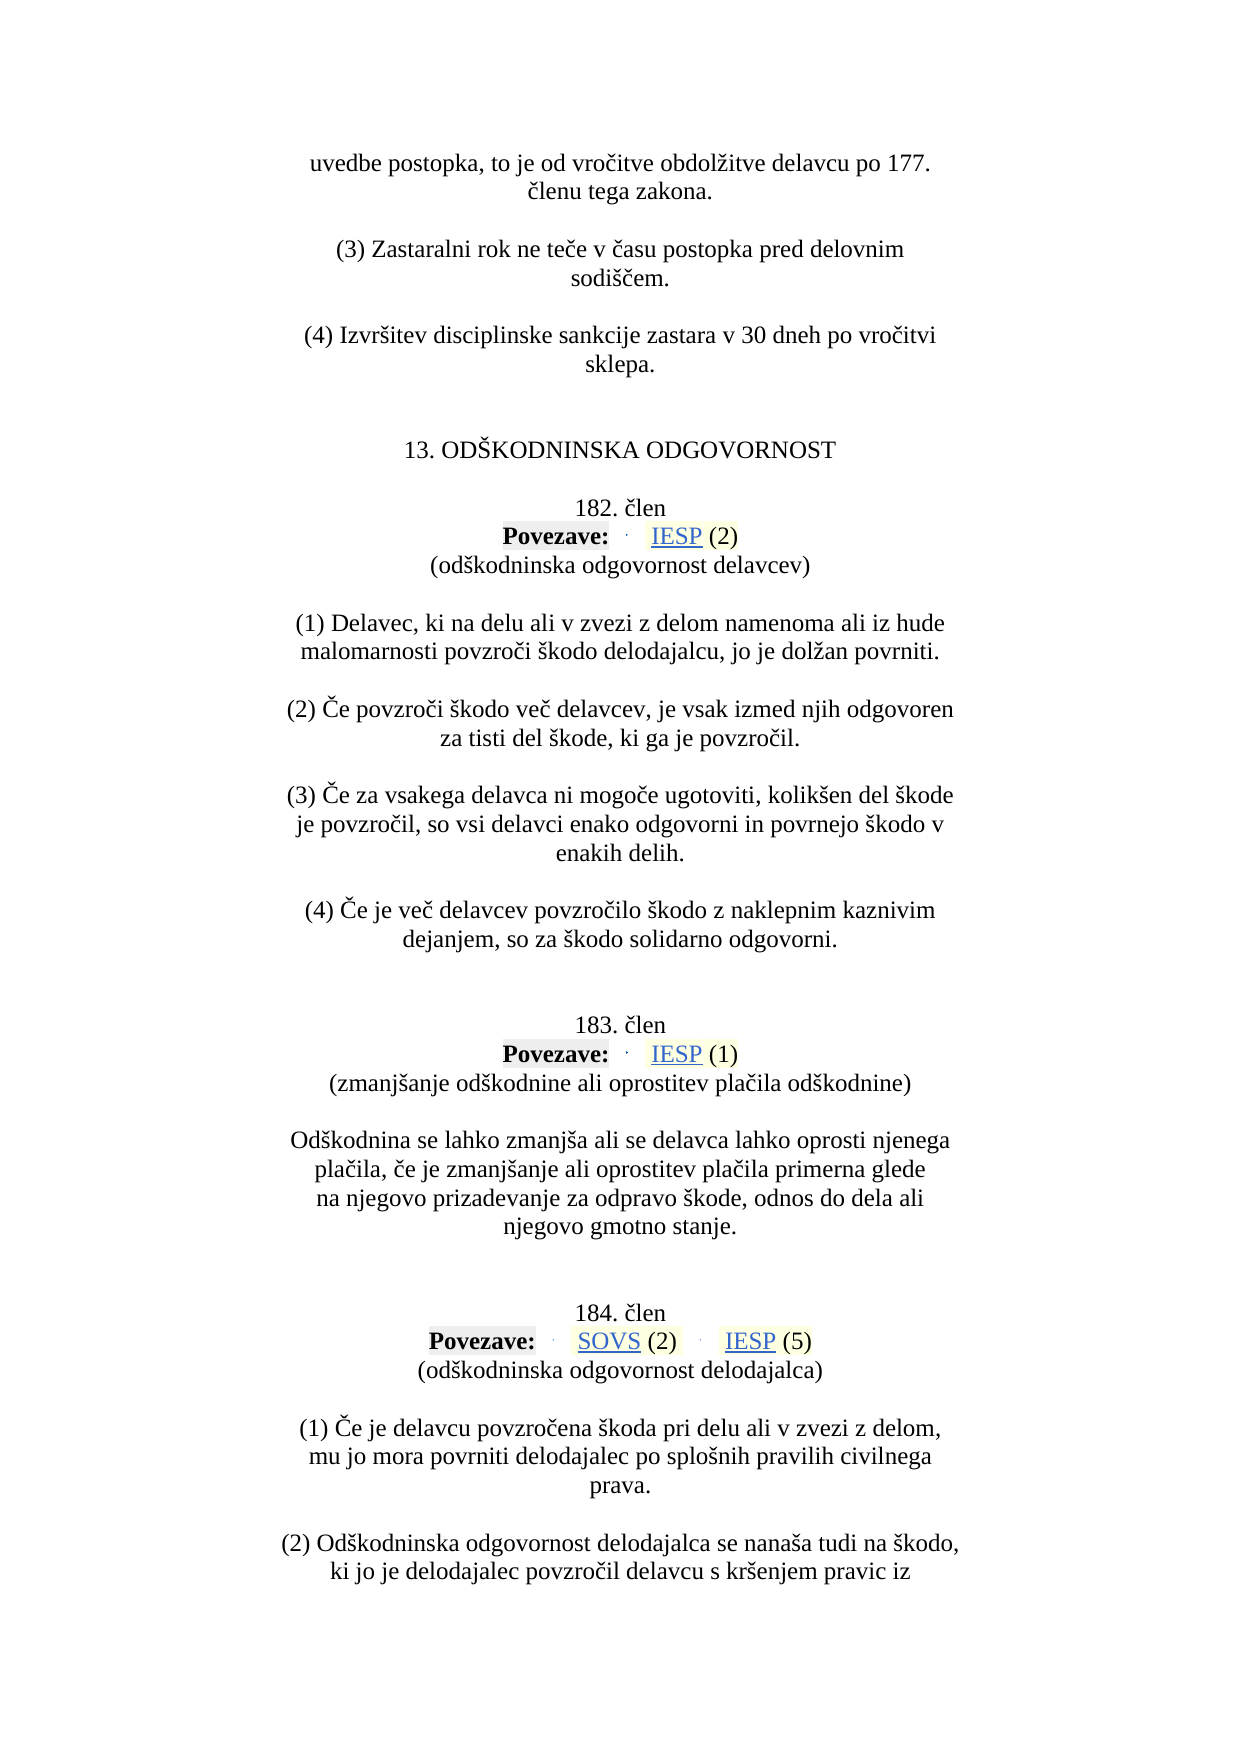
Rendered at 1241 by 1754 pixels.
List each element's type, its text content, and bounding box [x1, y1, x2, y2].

table_header uvedbe postopka, to je od vročitve obdolžitve delavcu po 177. členu tega zakona. (3) Zastaralni rok ne teče v času postopka pred delovnim sodiščem. (4) Izvršitev disciplinske sankcije zastara v 30 dneh po vročitvi sklepa. 13. ODŠKODNINSKA ODGOVORNOST 182. člen Povezave: IESP (2) (odškodninska odgovornost delavcev) (1) Delavec, ki na delu ali v zvezi z delom namenoma ali iz hude malomarnosti povzroči škodo delodajalcu, jo je dolžan povrniti. (2) Če povzroči škodo več delavcev, je vsak izmed njih odgovoren za tisti del škode, ki ga je povzročil. (3) Če za vsakega delavca ni mogoče ugotoviti, kolikšen del škode je povzročil, so vsi delavci enako odgovorni in povrnejo škodo v enakih delih. (4) Če je več delavcev povzročilo škodo z naklepnim kaznivim dejanjem, so za škodo solidarno odgovorni. 183. člen Povezave: IESP (1) (zmanjšanje odškodnine ali oprostitev plačila odškodnine) Odškodnina se lahko zmanjša ali se delavca lahko oprosti njenega plačila, če je zmanjšanje ali oprostitev plačila primerna glede na njegovo prizadevanje za odpravo škode, odnos do dela ali njegovo gmotno stanje. 184. člen Povezave: SOVS (2) IESP (5) (odškodninska odgovornost delodajalca) (1) Če je delavcu povzročena škoda pri delu ali v zvezi z delom, mu jo mora povrniti delodajalec po splošnih pravilih civilnega prava. (2) Odškodninska odgovornost delodajalca se nanaša tudi na škodo, ki jo je delodajalec povzročil delavcu s kršenjem pravic iz [138, 148, 1102, 1585]
